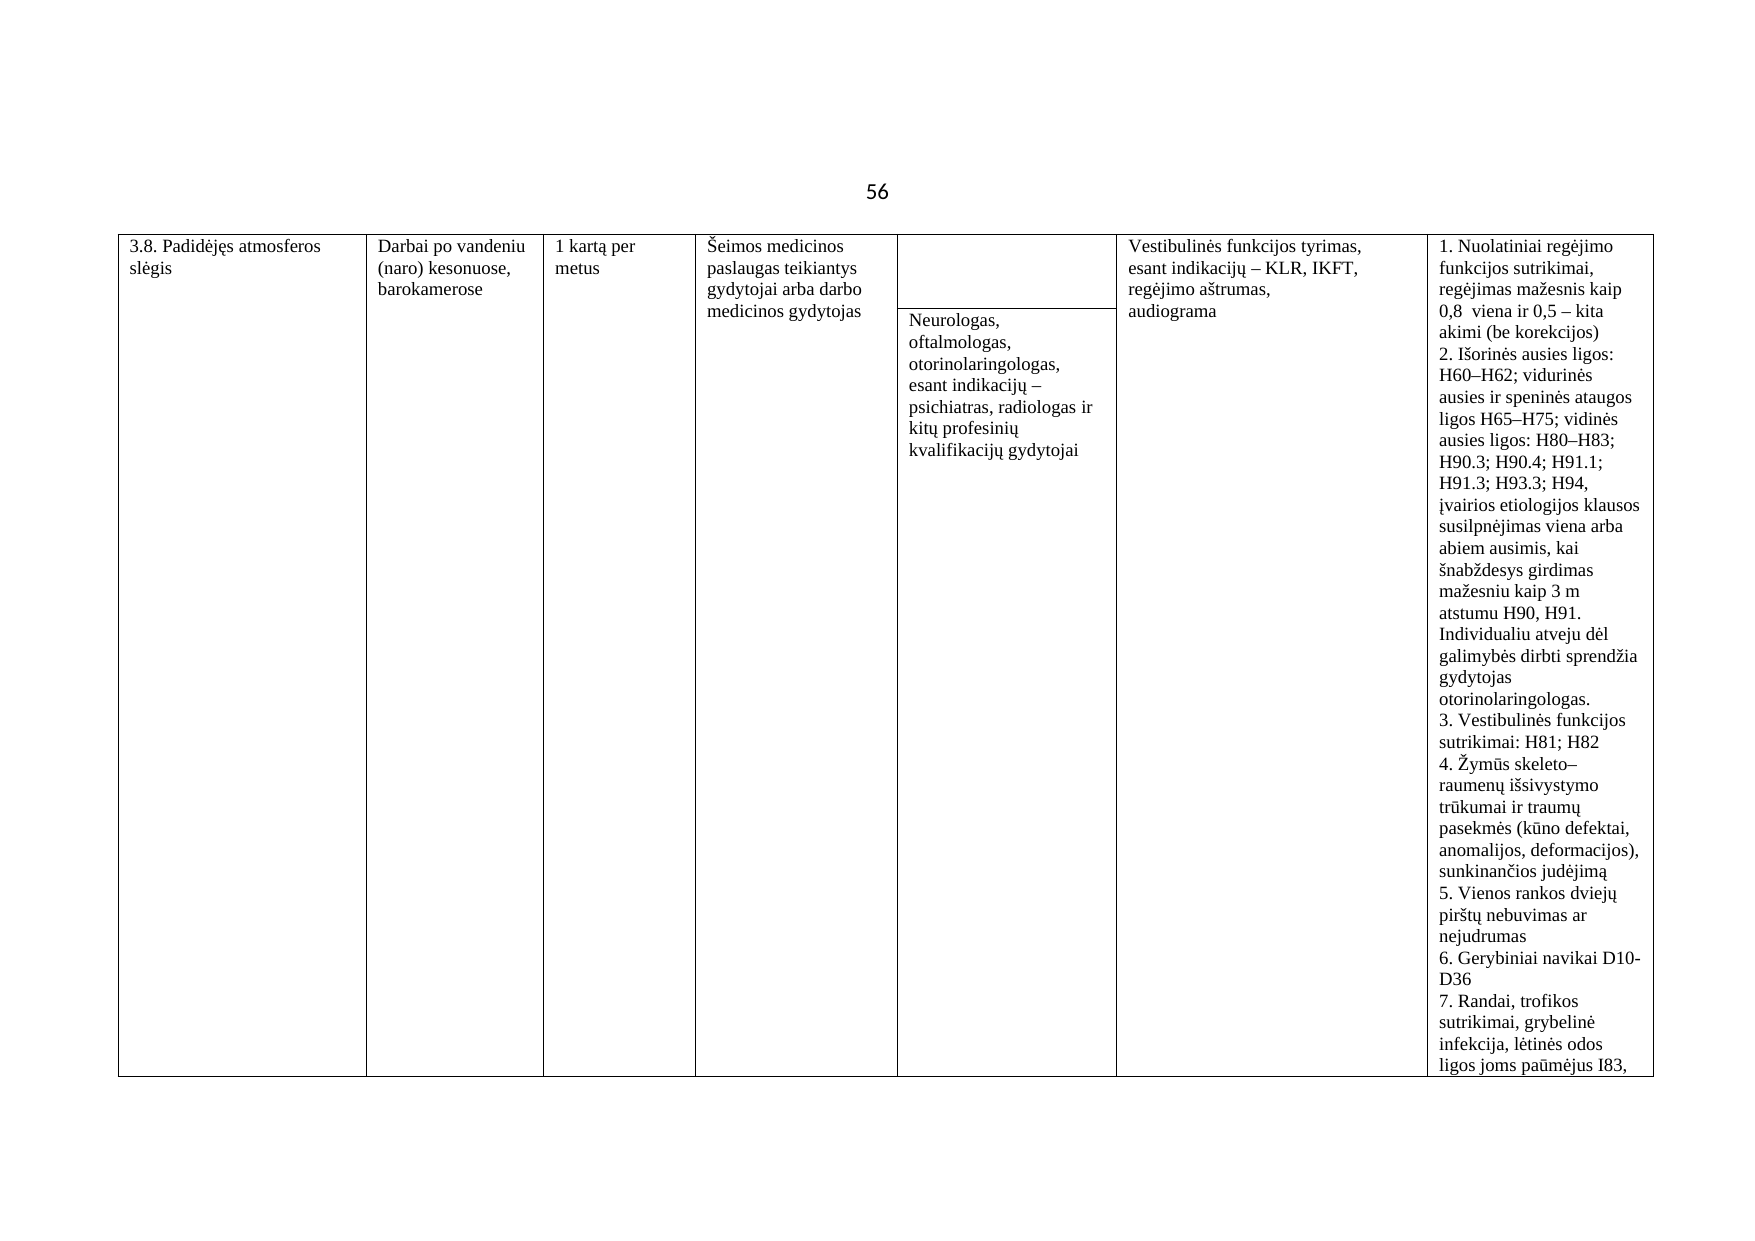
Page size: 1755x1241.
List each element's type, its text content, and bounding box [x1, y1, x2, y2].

table_cell 1 kartą per metus [544, 235, 695, 1076]
table_cell Neurologas, oftalmologas, otorinolaringologas, esant indikacijų – psichiatras, radiologas ir kitų profesinių kvalifikacijų gydytojai [898, 309, 1116, 1076]
table_cell 1. Nuolatiniai regėjimo funkcijos sutrikimai, regėjimas mažesnis kaip 0,8 viena ir 0,5 – kita akimi (be korekcijos) 2. Išorinės ausies ligos: H60–H62; vidurinės ausies ir speninės ataugos ligos H65–H75; vidinės ausies ligos: H80–H83; H90.3; H90.4; H91.1; H91.3; H93.3; H94, įvairios etiologijos klausos susilpnėjimas viena arba abiem ausimis, kai šnabždesys girdimas mažesniu kaip 3 m atstumu H90, H91. Individualiu atveju dėl galimybės dirbti sprendžia gydytojas otorinolaringologas. 3. Vestibulinės funkcijos sutrikimai: H81; H82 4. Žymūs skeleto–raumenų išsivystymo trūkumai ir traumų pasekmės (kūno defektai, anomalijos, deformacijos), sunkinančios judėjimą 5. Vienos rankos dviejų pirštų nebuvimas ar nejudrumas 6. Gerybiniai navikai D10-D36 7. Randai, trofikos sutrikimai, grybelinė infekcija, lėtinės odos ligos joms paūmėjus I83, [1428, 235, 1653, 1076]
table_cell Šeimos medicinos paslaugas teikiantys gydytojai arba darbo medicinos gydytojas [696, 235, 897, 1076]
table_cell 3.8. Padidėjęs atmosferos slėgis [119, 235, 366, 1076]
table_cell Vestibulinės funkcijos tyrimas, esant indikacijų – KLR, IKFT, regėjimo aštrumas, audiograma [1117, 235, 1427, 1076]
table_cell [898, 235, 1116, 308]
table_cell Darbai po vandeniu (naro) kesonuose, barokamerose [367, 235, 543, 1076]
